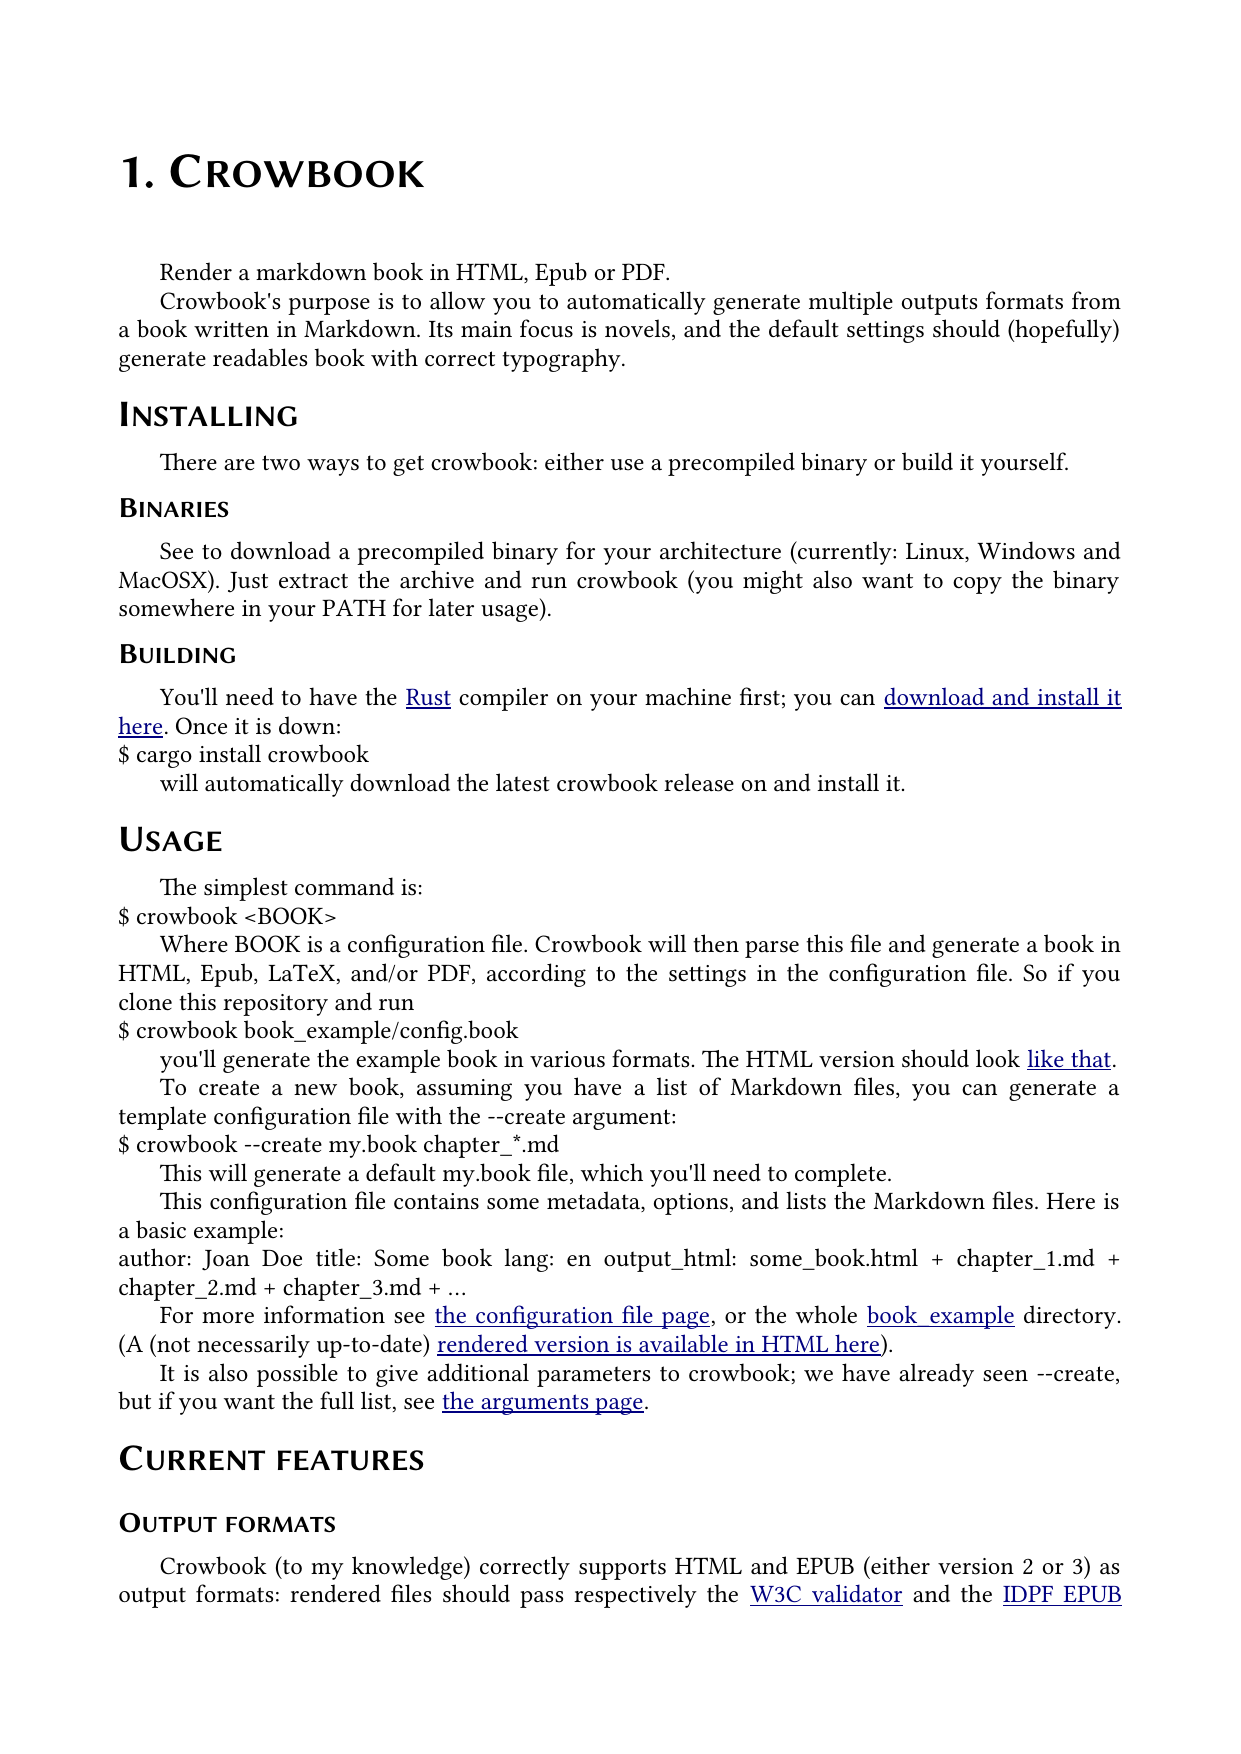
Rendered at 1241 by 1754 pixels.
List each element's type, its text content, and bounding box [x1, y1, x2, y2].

subtitle Installing [118, 393, 1122, 436]
subtitle Usage [118, 818, 1122, 861]
text There are two ways to get crowbook: either use a precompiled binary or build it yourself. [118, 448, 1122, 477]
text author: Joan Doe title: Some book lang: en output_html: some_book.html + chapter_1.md + chapter_2.md + chapter_3.md + ... [118, 1244, 1122, 1301]
text You'll need to have the Rust compiler on your machine first; you can download and install it here. Once it is down: [118, 683, 1122, 740]
subtitle 1. Crowbook [118, 143, 1122, 200]
text Crowbook (to my knowledge) correctly supports HTML and EPUB (either version 2 or 3) as output formats: rendered files should pass respectively the W3C validator and the IDPF EPUB [118, 1552, 1122, 1609]
text Crowbook's purpose is to allow you to automatically generate multiple outputs formats from a book written in Markdown. Its main focus is novels, and the default settings should (hopefully) generate readables book with correct typography. [118, 287, 1122, 372]
text The simplest command is: [118, 873, 1122, 902]
text you'll generate the example book in various formats. The HTML version should look like that. [118, 1044, 1122, 1073]
subtitle Binaries [118, 491, 1122, 525]
text Render a markdown book in HTML, Epub or PDF. [118, 258, 1122, 287]
text For more information see the configuration file page, or the whole book_example directory. (A (not necessarily up-to-date) rendered version is available in HTML here). [118, 1301, 1122, 1358]
subtitle Current features [118, 1436, 1122, 1479]
text This will generate a default my.book file, which you'll need to complete. [118, 1159, 1122, 1187]
text Where BOOK is a configuration file. Crowbook will then parse this file and generate a book in HTML, Epub, LaTeX, and/or PDF, according to the settings in the configuration file. So if you clone this repository and run [118, 930, 1122, 1016]
text $ crowbook <BOOK> [118, 902, 1122, 930]
text This configuration file contains some metadata, options, and lists the Markdown files. Here is a basic example: [118, 1187, 1122, 1244]
subtitle Building [118, 637, 1122, 671]
text See to download a precompiled binary for your architecture (currently: Linux, Windows and MacOSX). Just extract the archive and run crowbook (you might also want to copy the binary somewhere in your PATH for later usage). [118, 537, 1122, 623]
text $ crowbook --create my.book chapter_*.md [118, 1130, 1122, 1159]
text $ cargo install crowbook [118, 740, 1122, 769]
subtitle Output formats [118, 1506, 1122, 1539]
text $ crowbook book_example/config.book [118, 1016, 1122, 1044]
text will automatically download the latest crowbook release on and install it. [118, 769, 1122, 797]
text To create a new book, assuming you have a list of Markdown files, you can generate a template configuration file with the --create argument: [118, 1073, 1122, 1130]
text It is also possible to give additional parameters to crowbook; we have already seen --create, but if you want the full list, see the arguments page. [118, 1358, 1122, 1416]
